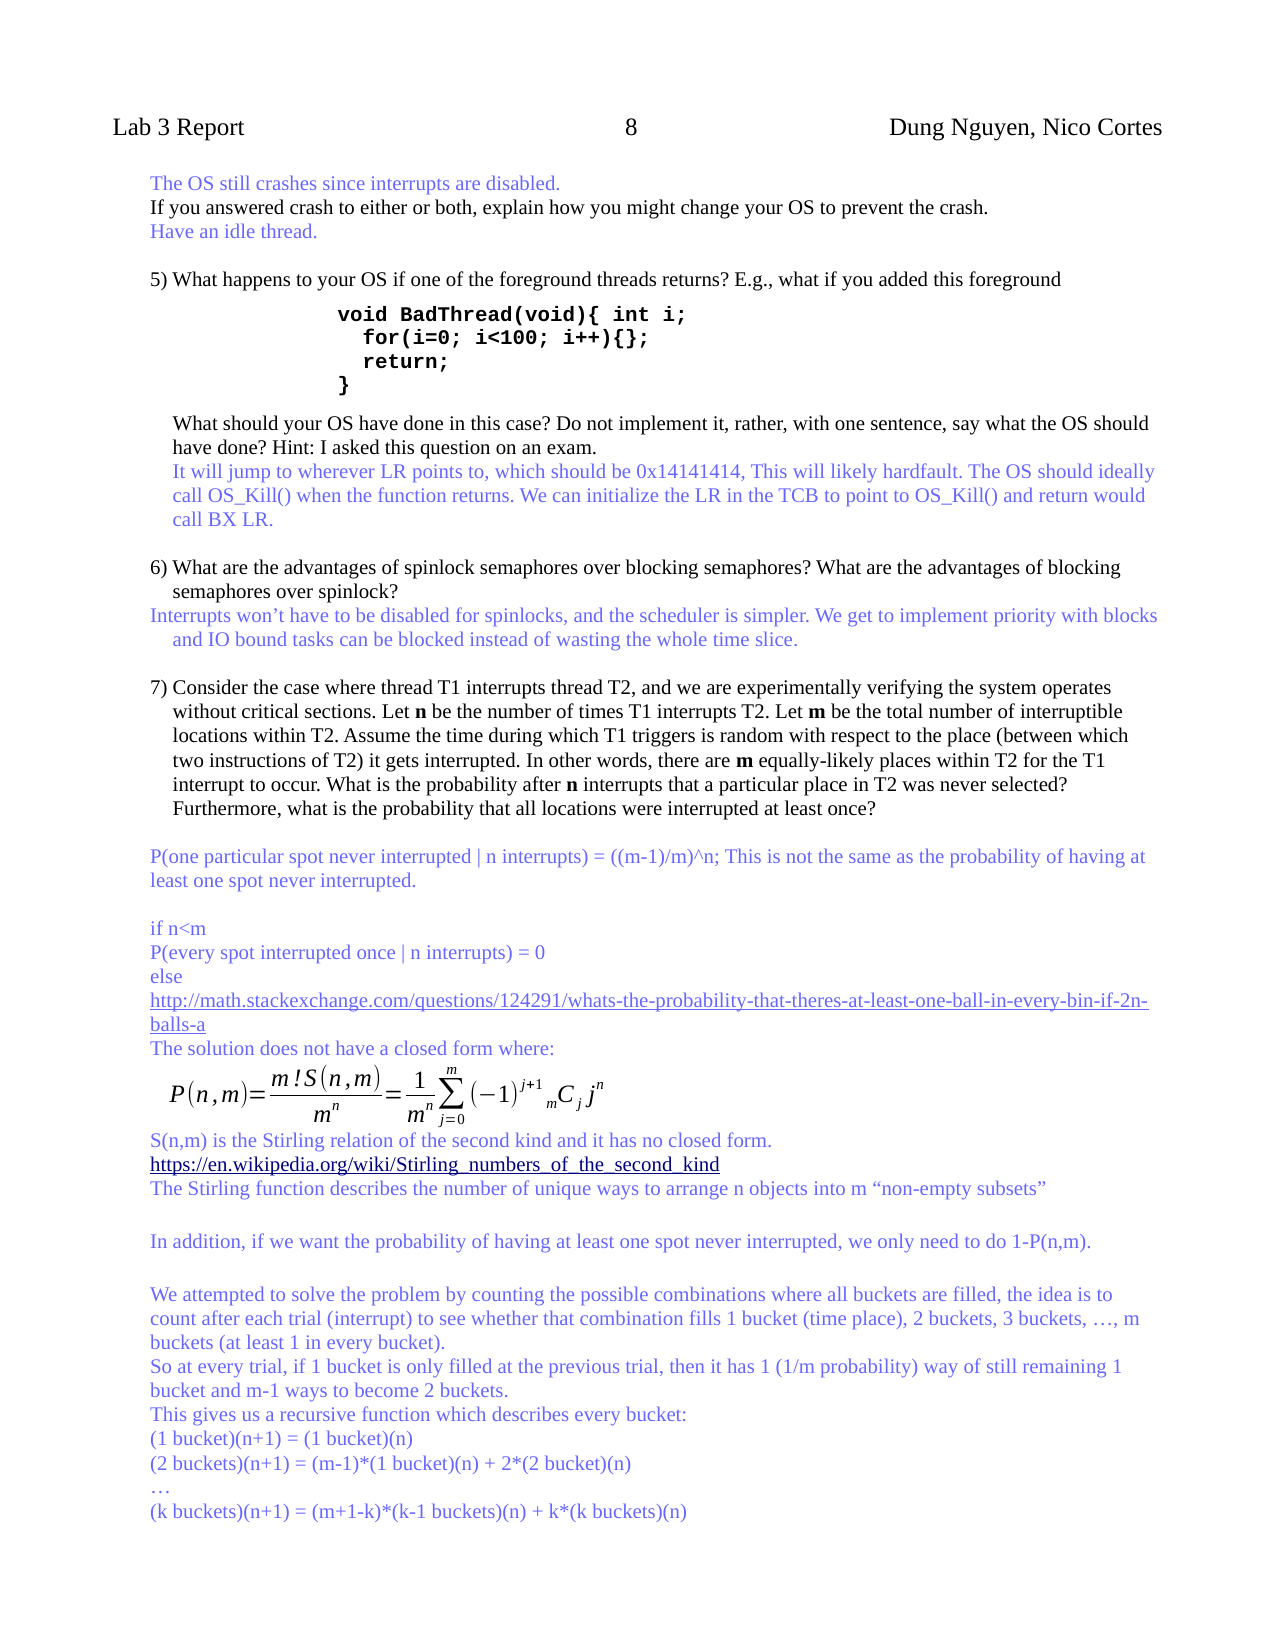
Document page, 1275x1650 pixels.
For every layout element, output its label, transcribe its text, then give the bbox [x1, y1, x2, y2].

text What should your OS have done in this case? Do not implement it, rather, with one sentence, say what the OS should have done? Hint: I asked this question on an exam. [172, 411, 1162, 459]
text return; [337, 351, 1162, 374]
text P(every spot interrupted once | n interrupts) = 0 [150, 940, 1162, 964]
text (2 buckets)(n+1) = (m-1)*(1 bucket)(n) + 2*(2 bucket)(n) [150, 1450, 1162, 1474]
text S(n,m) is the Stirling relation of the second kind and it has no closed form. [150, 1128, 1162, 1152]
text Interrupts won’t have to be disabled for spinlocks, and the scheduler is simpler. We get to implement priority with blocks and IO bound tasks can be blocked instead of wasting the whole time slice. [150, 603, 1162, 651]
text We attempted to solve the problem by counting the possible combinations where all buckets are filled, the idea is to count after each trial (interrupt) to see whether that combination fills 1 bucket (time place), 2 buckets, 3 buckets, …, m buckets (at least 1 in every bucket). [150, 1282, 1162, 1354]
text The OS still crashes since interrupts are disabled. [150, 171, 1162, 195]
text … [150, 1474, 1162, 1498]
text void BadThread(void){ int i; [337, 303, 1162, 327]
text else [150, 964, 1162, 988]
text } [337, 374, 1162, 398]
text P(one particular spot never interrupted | n interrupts) = ((m-1)/m)^n; This is not the same as the probability of having at least one spot never interrupted. [150, 844, 1162, 892]
text 6) What are the advantages of spinlock semaphores over blocking semaphores? What are the advantages of blocking semaphores over spinlock? [150, 555, 1162, 603]
text 5) What happens to your OS if one of the foreground threads returns? E.g., what if you added this foreground [150, 267, 1162, 291]
text (1 bucket)(n+1) = (1 bucket)(n) [150, 1426, 1162, 1450]
text If you answered crash to either or both, explain how you might change your OS to prevent the crash. [150, 195, 1162, 219]
text In addition, if we want the probability of having at least one spot never interrupted, we only need to do 1-P(n,m). [150, 1229, 1162, 1253]
text 7) Consider the case where thread T1 interrupts thread T2, and we are experimentally verifying the system operates without critical sections. Let n be the number of times T1 interrupts T2. Let m be the total number of interruptible locations within T2. Assume the time during which T1 triggers is random with respect to the place (between which two instructions of T2) it gets interrupted. In other words, there are m equally-likely places within T2 for the T1 interrupt to occur. What is the probability after n interrupts that a particular place in T2 was never selected? Furthermore, what is the probability that all locations were interrupted at least once? [150, 675, 1162, 820]
text Have an idle thread. [150, 219, 1162, 243]
text (k buckets)(n+1) = (m+1-k)*(k-1 buckets)(n) + k*(k buckets)(n) [150, 1498, 1162, 1523]
text http://math.stackexchange.com/questions/124291/whats-the-probability-that-theres-at-least-one-ball-in-every-bin-if-2n-balls-a [150, 988, 1162, 1036]
text https://en.wikipedia.org/wiki/Stirling_numbers_of_the_second_kind [150, 1152, 1162, 1176]
text The solution does not have a closed form where: [150, 1036, 1162, 1060]
text So at every trial, if 1 bucket is only filled at the previous trial, then it has 1 (1/m probability) way of still remaining 1 bucket and m-1 ways to become 2 buckets. [150, 1354, 1162, 1402]
text The Stirling function describes the number of unique ways to arrange n objects into m “non-empty subsets” [150, 1176, 1162, 1200]
text for(i=0; i<100; i++){}; [337, 327, 1162, 351]
text It will jump to wherever LR points to, which should be 0x14141414, This will likely hardfault. The OS should ideally call OS_Kill() when the function returns. We can initialize the LR in the TCB to point to OS_Kill() and return would call BX LR. [172, 459, 1162, 531]
text This gives us a recursive function which describes every bucket: [150, 1402, 1162, 1426]
text if n<m [150, 916, 1162, 940]
